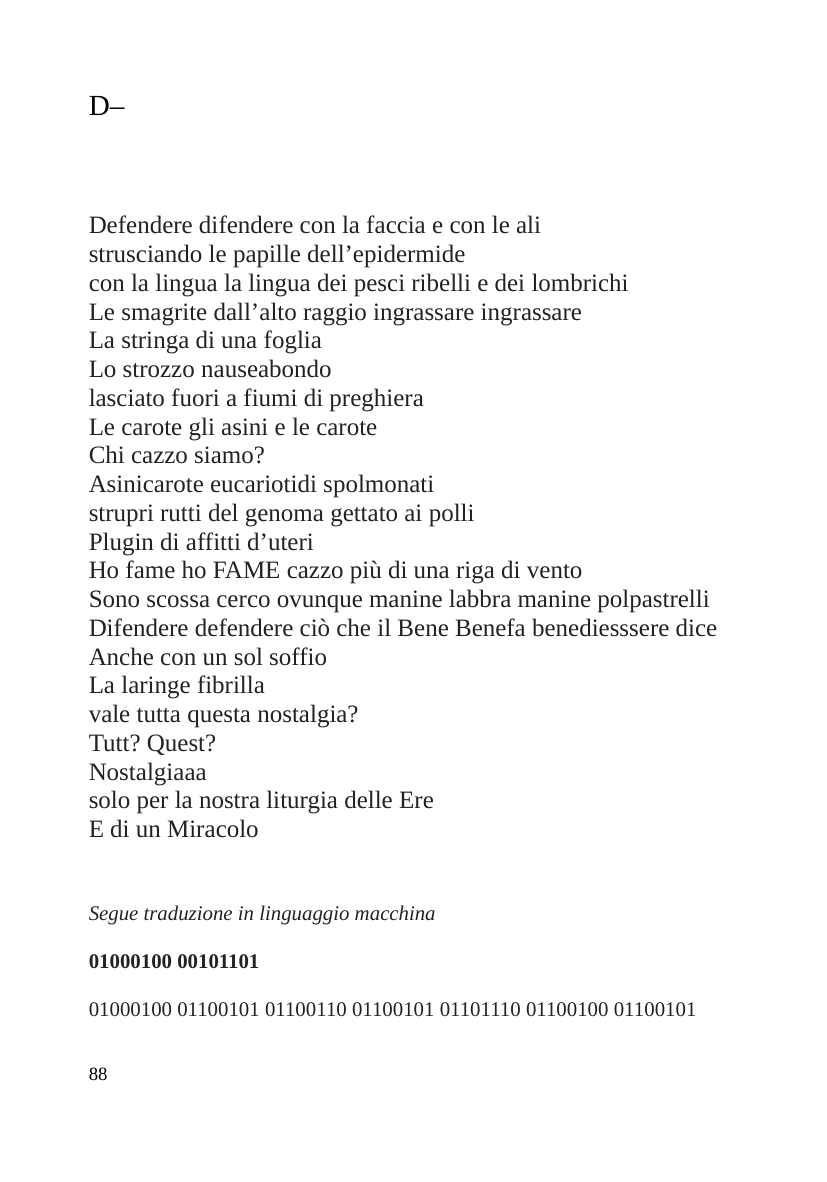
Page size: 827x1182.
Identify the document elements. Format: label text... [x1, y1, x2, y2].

subtitle Defendere difendere con la faccia e con le ali [88, 211, 738, 239]
subtitle Sono scossa cerco ovunque manine labbra manine polpastrelli [88, 584, 738, 613]
text Anche con un sol soffio [88, 642, 738, 671]
text 01000100 01100101 01100110 01100101 01101110 01100100 01100101 [88, 997, 738, 1021]
text con la lingua la lingua dei pesci ribelli e dei lombrichi [88, 268, 738, 297]
text solo per la nostra liturgia delle Ere [88, 786, 738, 814]
text Nostalgiaaa [88, 757, 738, 786]
text E di un Miracolo [88, 814, 738, 843]
text strupri rutti del genoma gettato ai polli [88, 498, 738, 527]
text Plugin di affitti d’uteri [88, 527, 738, 556]
text D– [88, 88, 738, 122]
text Tutt? Quest? [88, 728, 738, 757]
text Lo strozzo nauseabondo [88, 354, 738, 383]
text Chi cazzo siamo? [88, 441, 738, 469]
text Ho fame ho FAME cazzo più di una riga di vento [88, 556, 738, 584]
text La stringa di una foglia [88, 326, 738, 354]
text La laringe fibrilla [88, 671, 738, 699]
text lasciato fuori a fiumi di preghiera [88, 383, 738, 412]
text Difendere defendere ciò che il Bene Benefa benediesssere dice [88, 613, 738, 642]
subtitle Le smagrite dall’alto raggio ingrassare ingrassare [88, 297, 738, 326]
text Asinicarote eucariotidi spolmonati [88, 469, 738, 498]
text Le carote gli asini e le carote [88, 412, 738, 441]
text strusciando le papille dell’epidermide [88, 239, 738, 268]
text vale tutta questa nostalgia? [88, 699, 738, 728]
text 01000100 00101101 [88, 949, 738, 973]
subtitle Segue traduzione in linguaggio macchina [88, 901, 738, 925]
